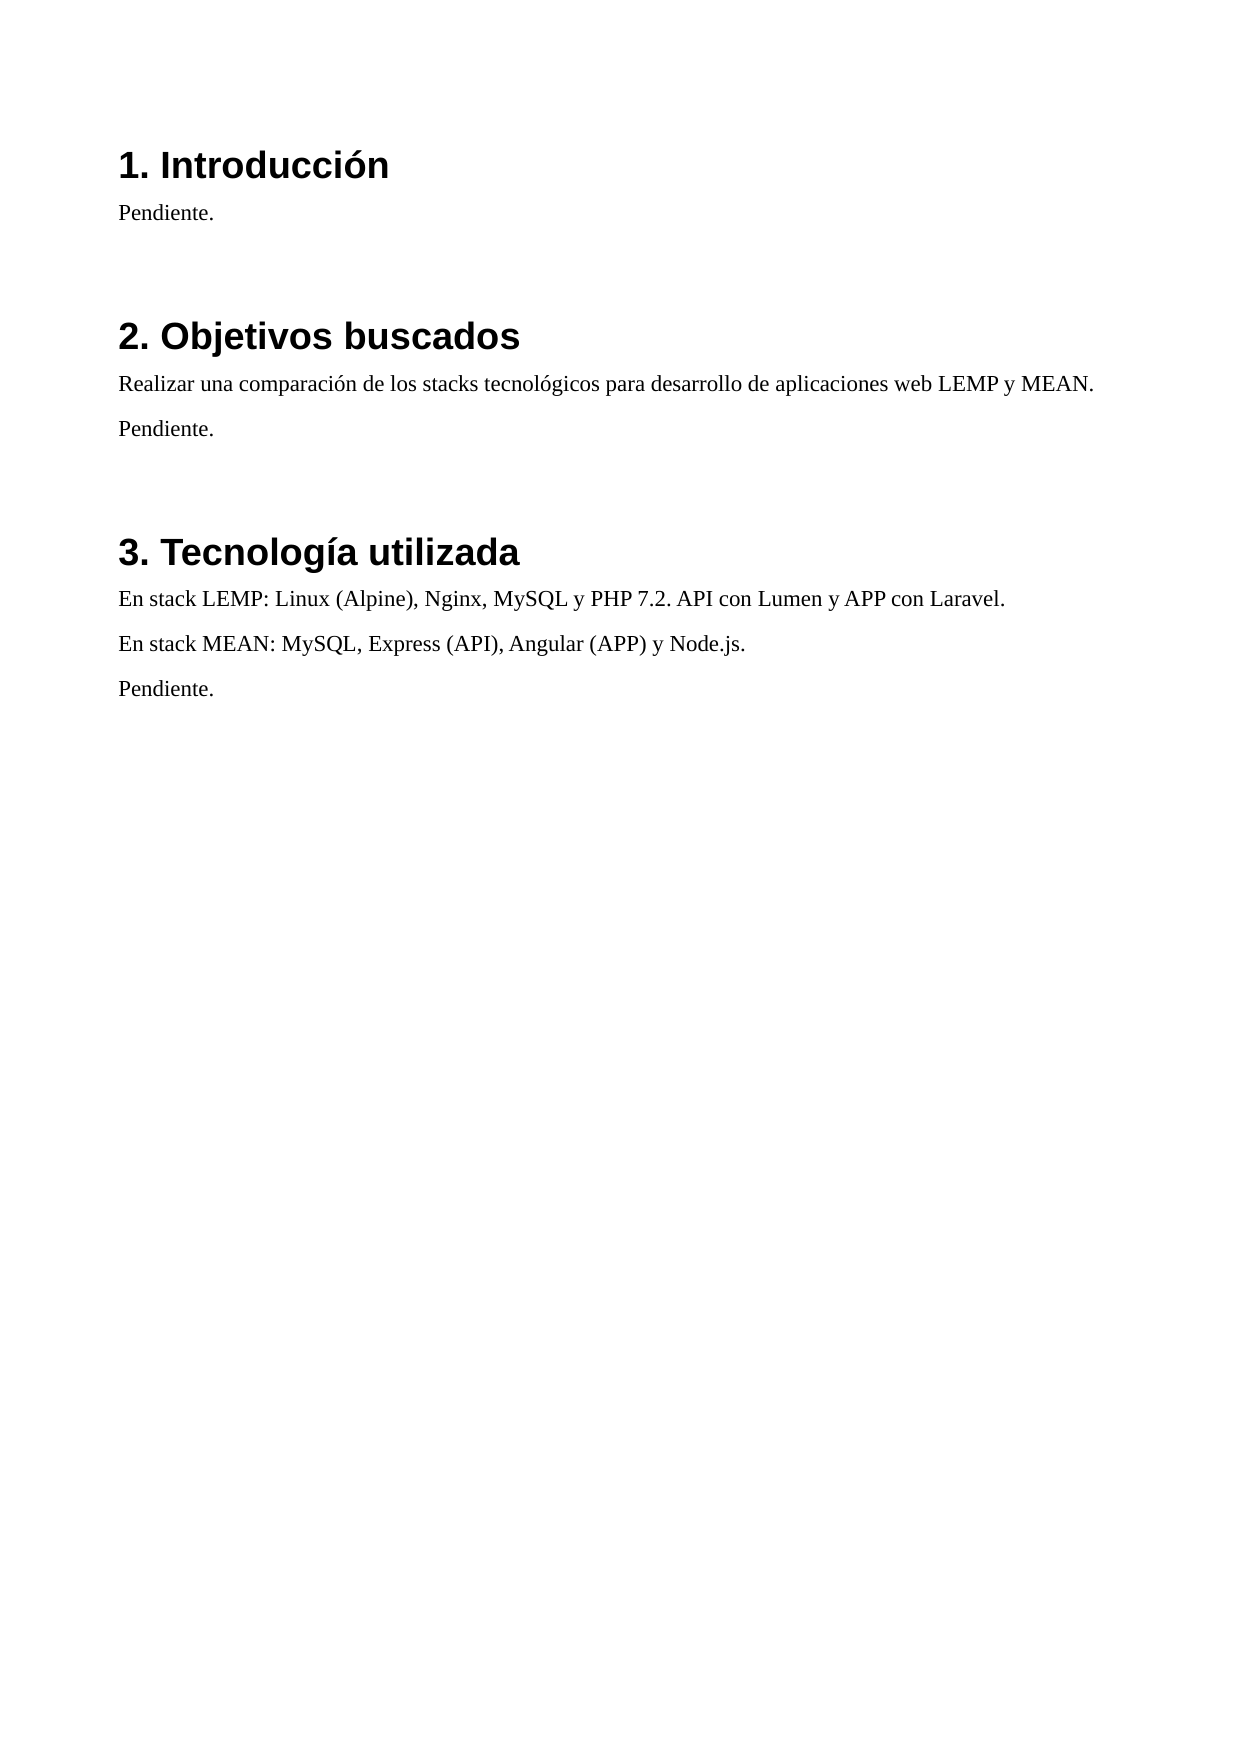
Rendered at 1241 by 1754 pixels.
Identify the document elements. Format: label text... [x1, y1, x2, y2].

text En stack LEMP: Linux (Alpine), Nginx, MySQL y PHP 7.2. API con Lumen y APP con Laravel. [118, 586, 1122, 612]
text En stack MEAN: MySQL, Express (API), Angular (APP) y Node.js. [118, 630, 1122, 657]
text Pendiente. [118, 415, 1122, 441]
text Pendiente. [118, 675, 1122, 701]
subtitle 2. Objetivos buscados [118, 314, 1122, 357]
text Pendiente. [118, 199, 1122, 226]
text Realizar una comparación de los stacks tecnológicos para desarrollo de aplicaciones web LEMP y MEAN. [118, 370, 1122, 396]
subtitle 1. Introducción [118, 143, 1122, 187]
subtitle 3. Tecnología utilizada [118, 529, 1122, 573]
